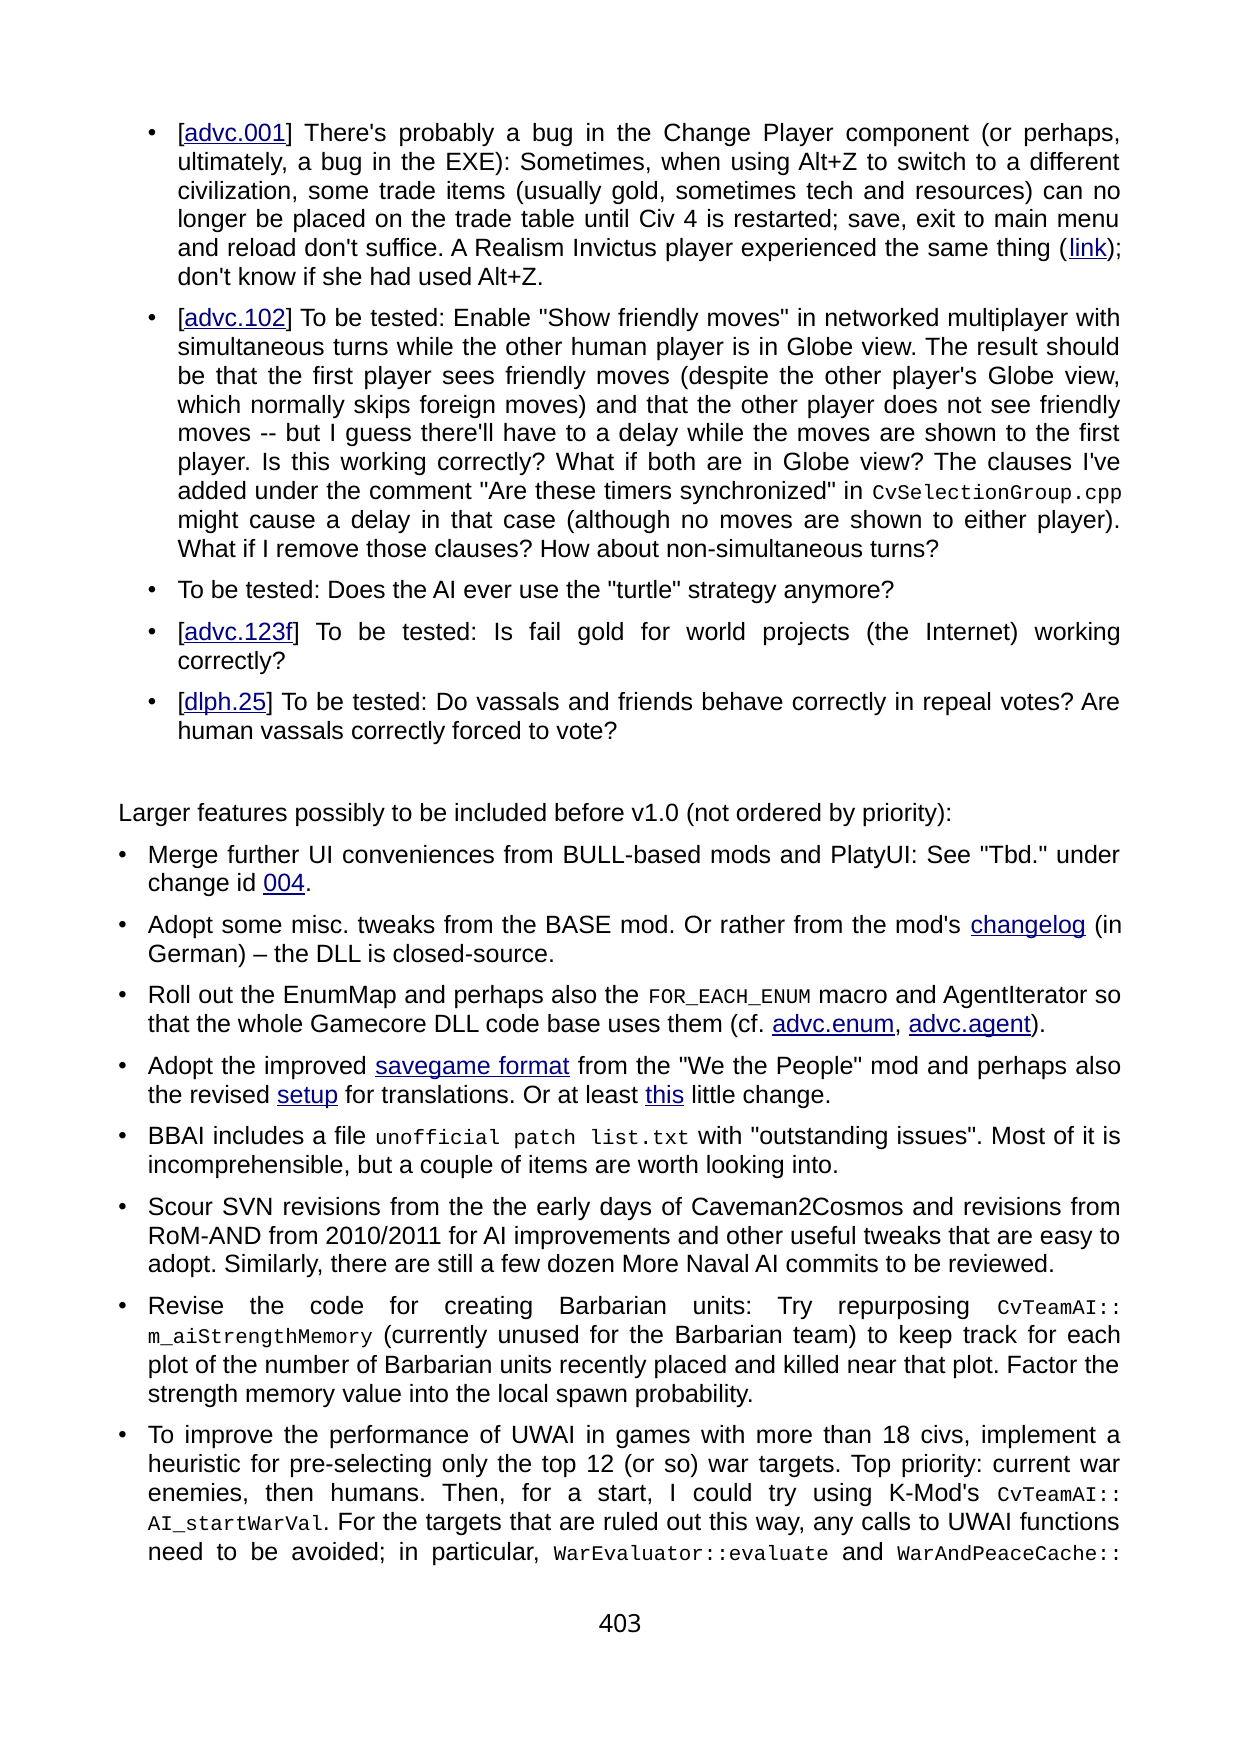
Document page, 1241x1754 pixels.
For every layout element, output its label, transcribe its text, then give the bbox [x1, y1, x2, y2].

list [dlph.25] To be tested: Do vassals and friends behave correctly in repeal votes? Are human vassals correctly forced to vote? [148, 687, 1122, 744]
list Adopt some misc. tweaks from the BASE mod. Or rather from the mod's changelog (in German) – the DLL is closed-source. [118, 910, 1122, 967]
list Revise the code for creating Barbarian units: Try repurposing CvTeamAI:: m_aiStrengthMemory (currently unused for the Barbarian team) to keep track for each plot of the number of Barbarian units recently placed and killed near that plot. Factor the strength memory value into the local spawn probability. [118, 1291, 1122, 1407]
list [advc.102] To be tested: Enable "Show friendly moves" in networked multiplayer with simultaneous turns while the other human player is in Globe view. The result should be that the first player sees friendly moves (despite the other player's Globe view, which normally skips foreign moves) and that the other player does not see friendly moves -- but I guess there'll have to a delay while the moves are shown to the first player. Is this working correctly? What if both are in Globe view? The clauses I've added under the comment "Are these timers synchronized" in CvSelectionGroup.cpp might cause a delay in that case (although no moves are shown to either player). What if I remove those clauses? How about non-simultaneous turns? [148, 303, 1122, 563]
list Scour SVN revisions from the the early days of Caveman2Cosmos and revisions from RoM-AND from 2010/2011 for AI improvements and other useful tweaks that are easy to adopt. Similarly, there are still a few dozen More Naval AI commits to be reviewed. [118, 1192, 1122, 1278]
list Roll out the EnumMap and perhaps also the FOR_EACH_ENUM macro and AgentIterator so that the whole Gamecore DLL code base uses them (cf. advc.enum, advc.agent). [118, 980, 1122, 1038]
list [advc.001] There's probably a bug in the Change Player component (or perhaps, ultimately, a bug in the EXE): Sometimes, when using Alt+Z to switch to a different civilization, some trade items (usually gold, sometimes tech and resources) can no longer be placed on the trade table until Civ 4 is restarted; save, exit to main menu and reload don't suffice. A Realism Invictus player experienced the same thing (link); don't know if she had used Alt+Z. [148, 118, 1122, 291]
list To be tested: Does the AI ever use the "turtle" strategy anymore? [148, 576, 1122, 604]
list Merge further UI conveniences from BULL-based mods and PlatyUI: See "Tbd." under change id 004. [118, 839, 1122, 897]
list Adopt the improved savegame format from the "We the People" mod and perhaps also the revised setup for translations. Or at least this little change. [118, 1051, 1122, 1108]
text Larger features possibly to be included before v1.0 (not ordered by priority): [118, 798, 1122, 827]
list BBAI includes a file unofficial patch list.txt with "outstanding issues". Most of it is incomprehensible, but a couple of items are worth looking into. [118, 1121, 1122, 1179]
list [advc.123f] To be tested: Is fail gold for world projects (the Internet) working correctly? [148, 617, 1122, 674]
list To improve the performance of UWAI in games with more than 18 civs, implement a heuristic for pre-selecting only the top 12 (or so) war targets. Top priority: current war enemies, then humans. Then, for a start, I could try using K-Mod's CvTeamAI:: AI_startWarVal. For the targets that are ruled out this way, any calls to UWAI functions need to be avoided; in particular, WarEvaluator::evaluate and WarAndPeaceCache:: [118, 1420, 1122, 1567]
